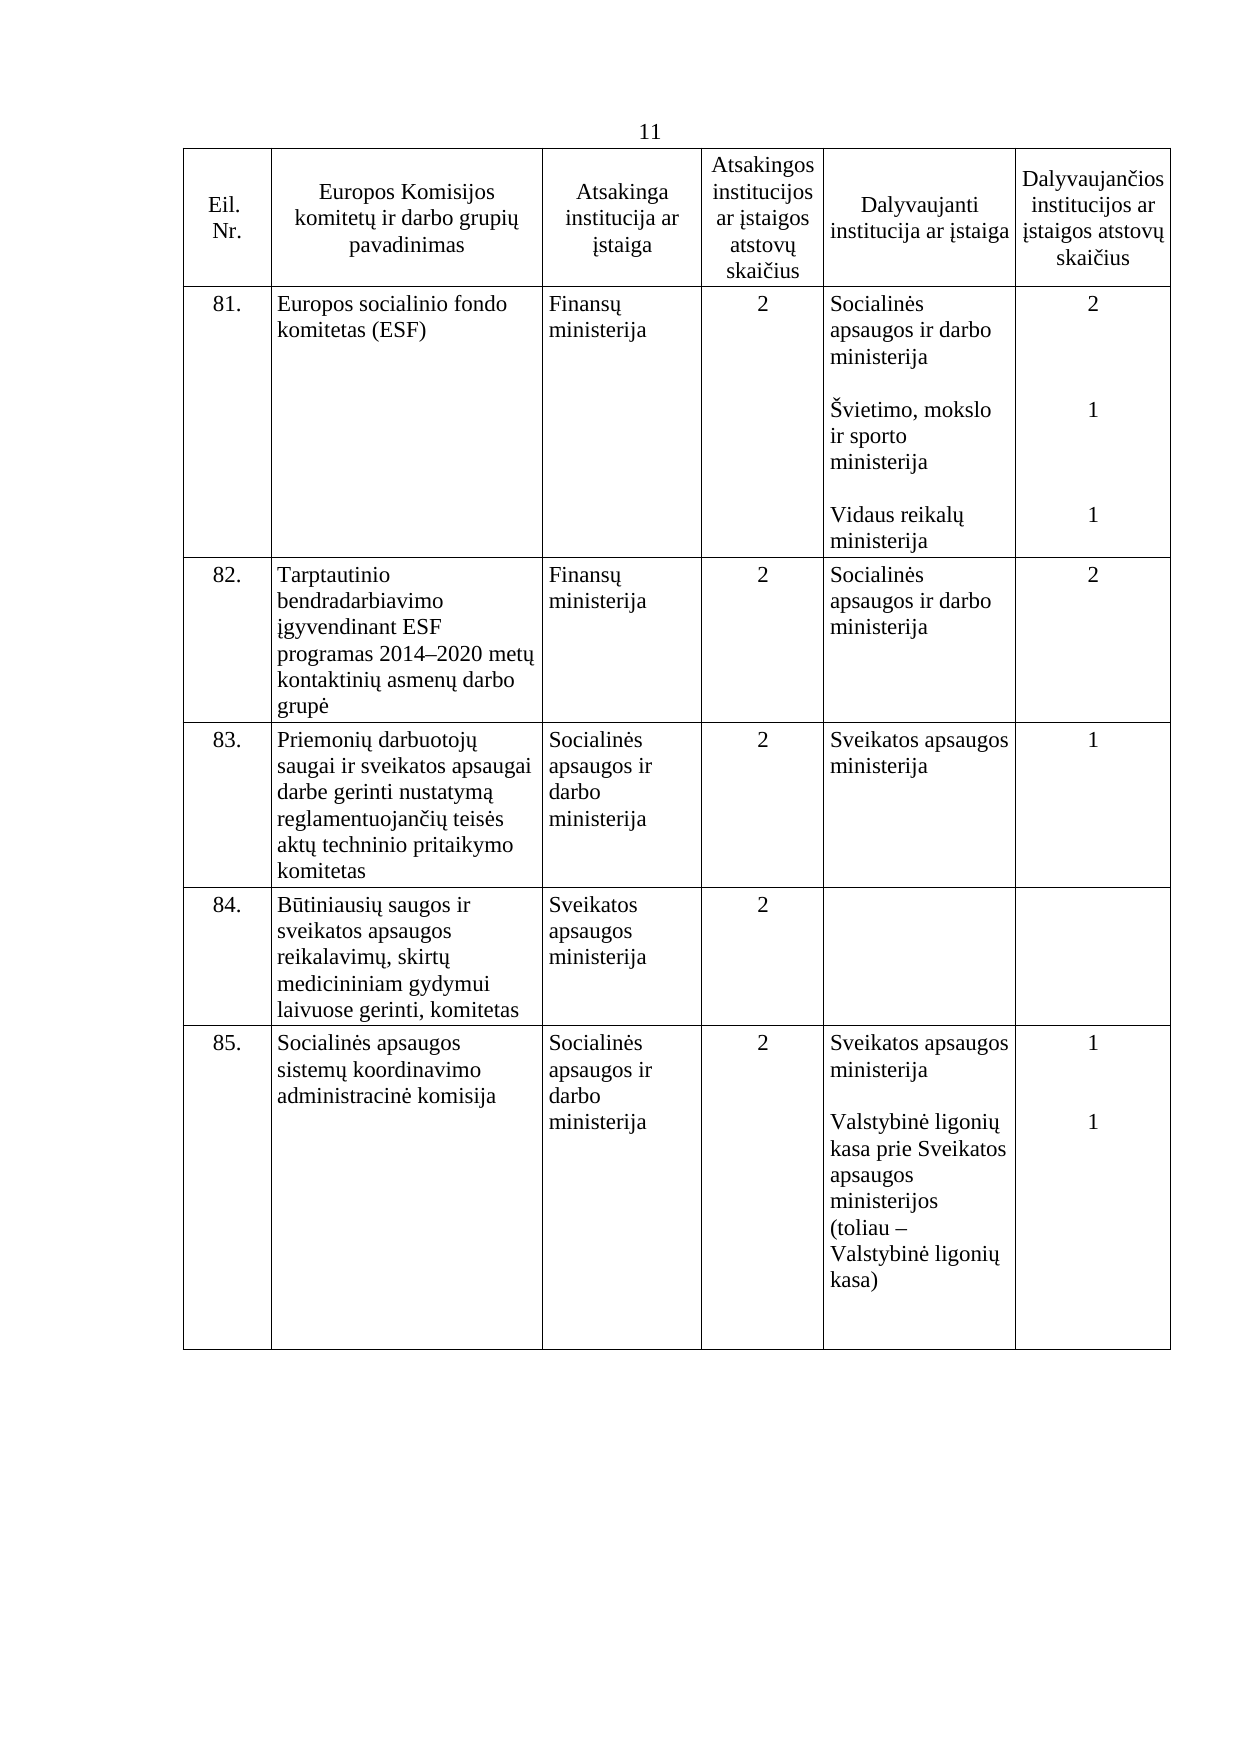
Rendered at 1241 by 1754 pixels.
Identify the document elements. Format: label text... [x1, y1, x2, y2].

table_cell Finansų ministerija [543, 287, 701, 557]
table_cell 2 [702, 287, 823, 557]
table_cell 85. [184, 1026, 271, 1348]
table_cell 2 [702, 723, 823, 887]
table_cell 83. [184, 723, 271, 887]
table_cell Tarptautinio bendradarbiavimo įgyvendinant ESF programas 2014–2020 metų kontaktinių asmenų darbo grupė [272, 558, 542, 722]
table_header Europos Komisijos komitetų ir darbo grupių pavadinimas [272, 149, 542, 286]
table_cell [1016, 888, 1170, 1025]
table_cell Europos socialinio fondo komitetas (ESF) [272, 287, 542, 557]
table_cell Socialinės apsaugos ir darbo ministerija [824, 558, 1015, 722]
table_header Atsakingos institucijos ar įstaigos atstovų skaičius [702, 149, 823, 286]
table_cell 2 [1016, 558, 1170, 722]
table_cell 2 [702, 1026, 823, 1348]
table_cell 82. [184, 558, 271, 722]
table_cell Finansų ministerija [543, 558, 701, 722]
table_cell 2 1 1 [1016, 287, 1170, 557]
table_cell Socialinės apsaugos ir darbo ministerija [543, 1026, 701, 1348]
table_cell 84. [184, 888, 271, 1025]
table_cell 81. [184, 287, 271, 557]
table_cell [824, 888, 1015, 1025]
table_header Atsakinga institucija ar įstaiga [543, 149, 701, 286]
table_cell Sveikatos apsaugos ministerija [543, 888, 701, 1025]
table_header Dalyvaujanti institucija ar įstaiga [824, 149, 1015, 286]
table_cell 2 [702, 558, 823, 722]
table_header Eil. Nr. [184, 149, 271, 286]
table_cell Sveikatos apsaugos ministerija [824, 723, 1015, 887]
table_cell 1 [1016, 723, 1170, 887]
table_cell 2 [702, 888, 823, 1025]
table_cell Sveikatos apsaugos ministerija Valstybinė ligonių kasa prie Sveikatos apsaugos ministerijos (toliau – Valstybinė ligonių kasa) [824, 1026, 1015, 1348]
table_cell Socialinės apsaugos ir darbo ministerija [543, 723, 701, 887]
table_cell Priemonių darbuotojų saugai ir sveikatos apsaugai darbe gerinti nustatymą reglamentuojančių teisės aktų techninio pritaikymo komitetas [272, 723, 542, 887]
table_cell Socialinės apsaugos ir darbo ministerija Švietimo, mokslo ir sporto ministerija Vidaus reikalų ministerija [824, 287, 1015, 557]
table_header Dalyvaujančios institucijos ar įstaigos atstovų skaičius [1016, 149, 1170, 286]
table_cell Socialinės apsaugos sistemų koordinavimo administracinė komisija [272, 1026, 542, 1348]
table_cell Būtiniausių saugos ir sveikatos apsaugos reikalavimų, skirtų medicininiam gydymui laivuose gerinti, komitetas [272, 888, 542, 1025]
table_cell 1 1 [1016, 1026, 1170, 1348]
